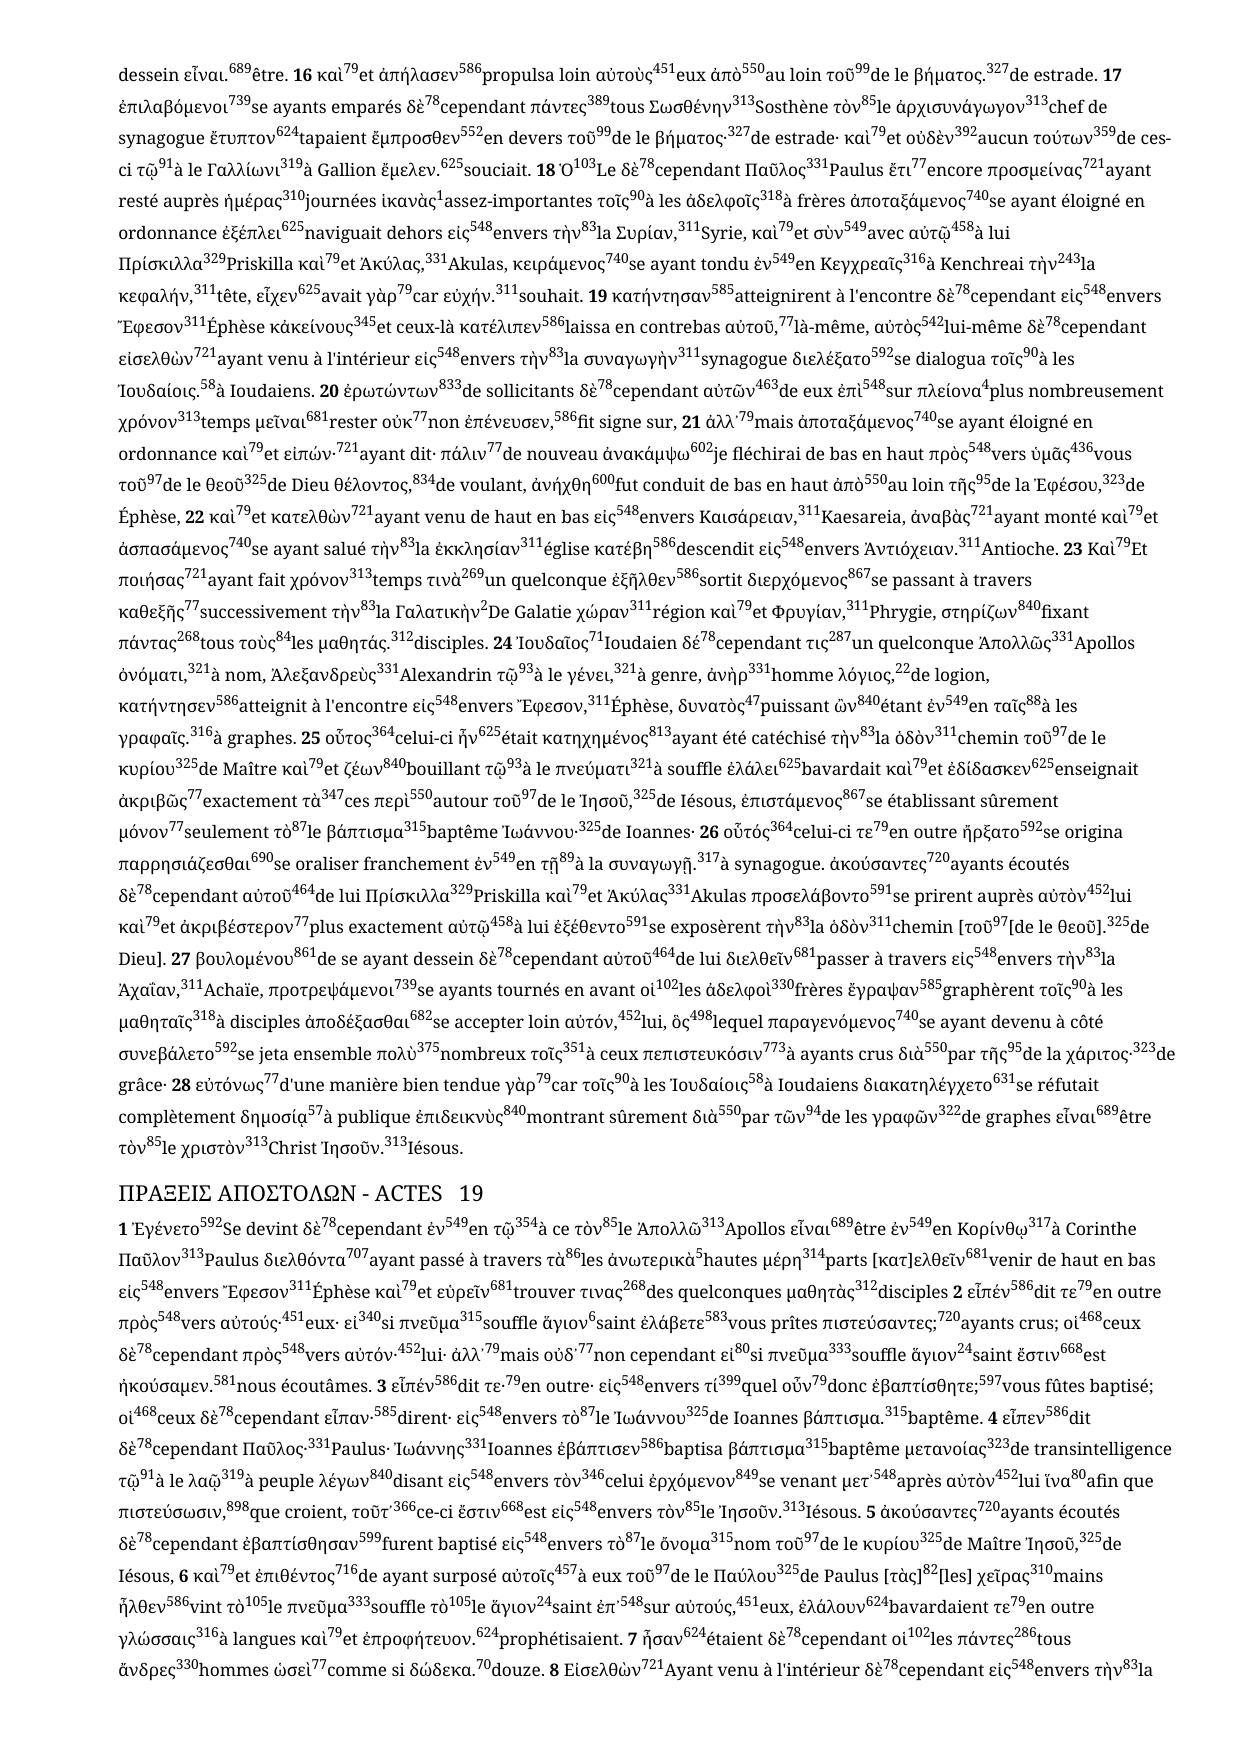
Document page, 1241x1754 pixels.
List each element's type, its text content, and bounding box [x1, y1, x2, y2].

text 1 Μετὰ548Après ταῦτα347ces-ci χωρισθεὶς760ayant été séparé ἐκ550hors τῶν94de les Ἀθηνῶν322de Athènes ἦλθεν586vint εἰς548envers Κόρινθον.311Corinthe. 2 καὶ79et εὑρών721ayant trouvé τινα269un quelconque Ἰουδαῖον53Ioudaien ὀνόματι321à nom Ἀκύλαν,313Akulas, Ποντικὸν32Pontique τῷ93à le γένει321à genre προσφάτως77récemment ἐληλυθότα770ayant venu ἀπὸ550au loin τῆς95de la Ἰταλίας323de Italie καὶ79et Πρίσκιλλαν311Priskilla γυναῖκα311femme αὐτοῦ,464de lui, διὰ548par le fait de τὸ348ce διατεταχέναι686avoir ordonné au-travers Κλαύδιον313Claudius χωρίζεσθαι692être séparé πάντας268tous τοὺς84les Ἰουδαίους52Ioudaiens ἀπὸ550au loin τῆς95de la Ῥώμης,323de Rome, προσῆλθεν586vint vers αὐτοῖς457à eux 3 καὶ79et διὰ548par le fait de τὸ87le ὁμότεχνον34même technicité εἶναι689être ἔμενεν625restait παρ᾽549à côté αὐτοῖς,457à eux, καὶ79et ἠργάζοντο·630se mettaient au travail· ἦσαν624étaient γὰρ79car σκηνοποιοὶ330faiseurs de tentes τῇ89à la τέχνῃ.317à technicité. 4 Διελέγετο631Se dialoguait δὲ78cependant ἐν549en τῇ89à la συναγωγῇ317à synagogue κατὰ548selon πᾶν271tout σάββατον315sabbat ἔπειθέν625persuadait τε79en outre Ἰουδαίους52Ioudaiens καὶ79et Ἕλληνας.312Hellèns. 5 Ὡς80Comme δὲ78cependant κατῆλθον585vinrent de haut en bas ἀπὸ550au loin τῆς95de la Μακεδονίας323de Macédoine ὅ103le τε79en outre Σιλᾶς331Silas καὶ79et ὁ103le Τιμόθεος,331Timotheos, συνείχετο636était tenu ensemble τῷ91à le λόγῳ319à discours ὁ103le Παῦλος331Paulus διαμαρτυρόμενος867se passant témoignage τοῖς90à les Ἰουδαίοις58à Ioudaiens εἶναι689être τὸν85le χριστὸν313Christ Ἰησοῦν.313Iésous. 6 ἀντιτασσομένων860de se ordonnançants contre δὲ78cependant αὐτῶν463de eux καὶ79et βλασφημούντων833de blasphémants ἐκτιναξάμενος740se ayant secoué dehors τὰ246les ἱμάτια314himations εἶπεν586dit πρὸς548vers αὐτούς·451eux· τὸ105le αἷμα333sang ὑμῶν441de vous ἐπὶ548sur τὴν83la κεφαλὴν311tête ὑμῶν·441de vous· καθαρὸς47pur ἐγὼ431moi ἀπὸ550au loin τοῦ358de celui νῦν77maintenant εἰς548envers τὰ86les ἔθνη314ethnies πορεύσομαι.608je m'irai. 7 καὶ79et μεταβὰς721ayant dépassé ἐκεῖθεν77de là εἰσῆλθεν586vint à l'intérieur εἰς548envers οἰκίαν311maison d'habitation τινὸς384de un quelconque ὀνόματι321à nom Τιτίου325de Titius Ἰούστου325de Ioustos σεβομένου861de se vénérant τὸν85le θεόν,313Dieu, οὗ492de lequel ἡ101la οἰκία329maison d'habitation ἦν625était συνομοροῦσα838étante limitrophe avec τῇ89à la συναγωγῇ.317à synagogue. 8 Κρίσπος331Krispos δὲ78cependant ὁ103le ἀρχισυνάγωγος331chef de synagogue ἐπίστευσεν586crut τῷ91à le κυρίῳ319à Maître σὺν549avec ὅλῳ275à tout entier τῷ91à le οἴκῳ319à maison αὐτοῦ,464de lui, καὶ79et πολλοὶ389nombreux τῶν96de les Κορινθίων324de Corinthiens ἀκούοντες839écoutants ἐπίστευον624croyaient καὶ79et ἐβαπτίζοντο.635étaient baptisé. 9 Εἶπεν586Dit δὲ78cependant ὁ103le κύριος331Maître ἐν549en νυκτὶ317à nuit δι᾽550par ὁράματος327de vision τῷ91à le Παύλῳ·319à Paulus· μὴ79ne pas φοβοῦ,574te effraie, ἀλλὰ79mais λάλει570bavarde καὶ79et μὴ77ne pas σιωπήσῃς,897que tu silences, 10 διότι80parce que ἐγώ431moi εἰμι664je suis μετὰ550avec σοῦ442de toi καὶ79et οὐδεὶς390aucun ἐπιθήσεταί612se surposera σοι439à toi τοῦ360de ce κακῶσαί681faire du mal σε,437toi, διότι80parce que λαός331peuple ἐστίν668est μοι420à moi πολὺς390nombreux ἐν549en τῇ89à la πόλει317à cité ταύτῃ.142à celle-ci. 11 Ἐκάθισεν586Assit δὲ78cependant ἐνιαυτὸν313année καὶ79et μῆνας312mois ἓξ178six διδάσκων840enseignant ἐν549en αὐτοῖς457à eux τὸν85le λόγον313discours τοῦ97de le θεοῦ.325de Dieu. 12 Γαλλίωνος325de Gallion δὲ78cependant ἀνθυπάτου325de proconsul ὄντος834de étant τῆς95de la Ἀχαΐας323de Achaïe κατεπέστησαν585présentèrent contre ὁμοθυμαδὸν77en même fureur οἱ102les Ἰουδαῖοι70Ioudaiens τῷ91à le Παύλῳ319à Paulus καὶ79et ἤγαγον585conduisirent αὐτὸν452lui ἐπὶ548sur τὸ87le βῆμα315estrade 13 λέγοντες839disants ὅτι80en ce que παρὰ548à côté τὸν85le νόμον313loi ἀναπείθει668persuade de bas en haut οὗτος364celui-ci τοὺς84les ἀνθρώπους312êtres humains σέβεσθαι690se vénérer τὸν85le θεόν.313Dieu. 14 μέλλοντος834de imminant δὲ78cependant τοῦ97de le Παύλου325de Paulus ἀνοίγειν689ouvrir τὸ247le στόμα315bouche εἶπεν586dit ὁ103le Γαλλίων331Gallion πρὸς548vers τοὺς84les Ἰουδαίους·52Ioudaiens· εἰ80si μὲν79certes ἦν625était ἀδίκημά333délit τι289un quelconque ἢ79ou ῥᾳδιούργημα333acte de travail facile πονηρόν,24méchant, ὦ304O Ἰουδαῖοι,75Ioudaiens, κατὰ548selon λόγον313discours ἂν340le cas échéant ἀνεσχόμην588je m'assumai ὑμῶν,441de vous, 15 εἰ80si δὲ78cependant ζητήματά332sujets de recherches ἐστιν668est περὶ550autour λόγου325de discours καὶ79et ὀνομάτων326de noms καὶ79et νόμου325de loi τοῦ492de celui καθ᾽548selon ὑμᾶς,436vous, ὄψεσθε609vous vous verrez αὐτοί·523vous-mêmes· κριτὴς331juge ἐγὼ431moi τούτων359de ces-ci οὐ77non βούλομαι670je m'ai dessein εἶναι.689être. 16 καὶ79et ἀπήλασεν586propulsa loin αὐτοὺς451eux ἀπὸ550au loin τοῦ99de le βήματος.327de estrade. 17 ἐπιλαβόμενοι739se ayants emparés δὲ78cependant πάντες389tous Σωσθένην313Sosthène τὸν85le ἀρχισυνάγωγον313chef de synagogue ἔτυπτον624tapaient ἔμπροσθεν552en devers τοῦ99de le βήματος·327de estrade· καὶ79et οὐδὲν392aucun τούτων359de ces-ci τῷ91à le Γαλλίωνι319à Gallion ἔμελεν.625souciait. 18 Ὁ103Le δὲ78cependant Παῦλος331Paulus ἔτι77encore προσμείνας721ayant resté auprès ἡμέρας310journées ἱκανὰς1assez-importantes τοῖς90à les ἀδελφοῖς318à frères ἀποταξάμενος740se ayant éloigné en ordonnance ἐξέπλει625naviguait dehors εἰς548envers τὴν83la Συρίαν,311Syrie, καὶ79et σὺν549avec αὐτῷ458à lui Πρίσκιλλα329Priskilla καὶ79et Ἀκύλας,331Akulas, κειράμενος740se ayant tondu ἐν549en Κεγχρεαῖς316à Kenchreai τὴν243la κεφαλήν,311tête, εἶχεν625avait γὰρ79car εὐχήν.311souhait. 19 κατήντησαν585atteignirent à l'encontre δὲ78cependant εἰς548envers Ἔφεσον311Éphèse κἀκείνους345et ceux-là κατέλιπεν586laissa en contrebas αὐτοῦ,77là-même, αὐτὸς542lui-même δὲ78cependant εἰσελθὼν721ayant venu à l'intérieur εἰς548envers τὴν83la συναγωγὴν311synagogue διελέξατο592se dialogua τοῖς90à les Ἰουδαίοις.58à Ioudaiens. 20 ἐρωτώντων833de sollicitants δὲ78cependant αὐτῶν463de eux ἐπὶ548sur πλείονα4plus nombreusement χρόνον313temps μεῖναι681rester οὐκ77non ἐπένευσεν,586fit signe sur, 21 ἀλλ᾽79mais ἀποταξάμενος740se ayant éloigné en ordonnance καὶ79et εἰπών·721ayant dit· πάλιν77de nouveau ἀνακάμψω602je fléchirai de bas en haut πρὸς548vers ὑμᾶς436vous τοῦ97de le θεοῦ325de Dieu θέλοντος,834de voulant, ἀνήχθη600fut conduit de bas en haut ἀπὸ550au loin τῆς95de la Ἐφέσου,323de Éphèse, 22 καὶ79et κατελθὼν721ayant venu de haut en bas εἰς548envers Καισάρειαν,311Kaesareia, ἀναβὰς721ayant monté καὶ79et ἀσπασάμενος740se ayant salué τὴν83la ἐκκλησίαν311église κατέβη586descendit εἰς548envers Ἀντιόχειαν.311Antioche. 23 Καὶ79Et ποιήσας721ayant fait χρόνον313temps τινὰ269un quelconque ἐξῆλθεν586sortit διερχόμενος867se passant à travers καθεξῆς77successivement τὴν83la Γαλατικὴν2De Galatie χώραν311région καὶ79et Φρυγίαν,311Phrygie, στηρίζων840fixant πάντας268tous τοὺς84les μαθητάς.312disciples. 24 Ἰουδαῖος71Ioudaien δέ78cependant τις287un quelconque Ἀπολλῶς331Apollos ὀνόματι,321à nom, Ἀλεξανδρεὺς331Alexandrin τῷ93à le γένει,321à genre, ἀνὴρ331homme λόγιος,22de logion, κατήντησεν586atteignit à l'encontre εἰς548envers Ἔφεσον,311Éphèse, δυνατὸς47puissant ὢν840étant ἐν549en ταῖς88à les γραφαῖς.316à graphes. 25 οὗτος364celui-ci ἦν625était κατηχημένος813ayant été catéchisé τὴν83la ὁδὸν311chemin τοῦ97de le κυρίου325de Maître καὶ79et ζέων840bouillant τῷ93à le πνεύματι321à souffle ἐλάλει625bavardait καὶ79et ἐδίδασκεν625enseignait ἀκριβῶς77exactement τὰ347ces περὶ550autour τοῦ97de le Ἰησοῦ,325de Iésous, ἐπιστάμενος867se établissant sûrement μόνον77seulement τὸ87le βάπτισμα315baptême Ἰωάννου·325de Ioannes· 26 οὗτός364celui-ci τε79en outre ἤρξατο592se origina παρρησιάζεσθαι690se oraliser franchement ἐν549en τῇ89à la συναγωγῇ.317à synagogue. ἀκούσαντες720ayants écoutés δὲ78cependant αὐτοῦ464de lui Πρίσκιλλα329Priskilla καὶ79et Ἀκύλας331Akulas προσελάβοντο591se prirent auprès αὐτὸν452lui καὶ79et ἀκριβέστερον77plus exactement αὐτῷ458à lui ἐξέθεντο591se exposèrent τὴν83la ὁδὸν311chemin [τοῦ97[de le θεοῦ].325de Dieu]. 27 βουλομένου861de se ayant dessein δὲ78cependant αὐτοῦ464de lui διελθεῖν681passer à travers εἰς548envers τὴν83la Ἀχαΐαν,311Achaïe, προτρεψάμενοι739se ayants tournés en avant οἱ102les ἀδελφοὶ330frères ἔγραψαν585graphèrent τοῖς90à les μαθηταῖς318à disciples ἀποδέξασθαι682se accepter loin αὐτόν,452lui, ὃς498lequel παραγενόμενος740se ayant devenu à côté συνεβάλετο592se jeta ensemble πολὺ375nombreux τοῖς351à ceux πεπιστευκόσιν773à ayants crus διὰ550par τῆς95de la χάριτος·323de grâce· 28 εὐτόνως77d'une manière bien tendue γὰρ79car τοῖς90à les Ἰουδαίοις58à Ioudaiens διακατηλέγχετο631se réfutait complètement δημοσίᾳ57à publique ἐπιδεικνὺς840montrant sûrement διὰ550par τῶν94de les γραφῶν322de graphes εἶναι689être τὸν85le χριστὸν313Christ Ἰησοῦν.313Iésous. [118, 59, 1181, 1160]
text 1 Ἐγένετο592Se devint δὲ78cependant ἐν549en τῷ354à ce τὸν85le Ἀπολλῶ313Apollos εἶναι689être ἐν549en Κορίνθῳ317à Corinthe Παῦλον313Paulus διελθόντα707ayant passé à travers τὰ86les ἀνωτερικὰ5hautes μέρη314parts [κατ]ελθεῖν681venir de haut en bas εἰς548envers Ἔφεσον311Éphèse καὶ79et εὑρεῖν681trouver τινας268des quelconques μαθητὰς312disciples 2 εἶπέν586dit τε79en outre πρὸς548vers αὐτούς·451eux· εἰ340si πνεῦμα315souffle ἅγιον6saint ἐλάβετε583vous prîtes πιστεύσαντες;720ayants crus; οἱ468ceux δὲ78cependant πρὸς548vers αὐτόν·452lui· ἀλλ᾽79mais οὐδ᾽77non cependant εἰ80si πνεῦμα333souffle ἅγιον24saint ἔστιν668est ἠκούσαμεν.581nous écoutâmes. 3 εἶπέν586dit τε·79en outre· εἰς548envers τί399quel οὖν79donc ἐβαπτίσθητε;597vous fûtes baptisé; οἱ468ceux δὲ78cependant εἶπαν·585dirent· εἰς548envers τὸ87le Ἰωάννου325de Ioannes βάπτισμα.315baptême. 4 εἶπεν586dit δὲ78cependant Παῦλος·331Paulus· Ἰωάννης331Ioannes ἐβάπτισεν586baptisa βάπτισμα315baptême μετανοίας323de transintelligence τῷ91à le λαῷ319à peuple λέγων840disant εἰς548envers τὸν346celui ἐρχόμενον849se venant μετ᾽548après αὐτὸν452lui ἵνα80afin que πιστεύσωσιν,898que croient, τοῦτ᾽366ce-ci ἔστιν668est εἰς548envers τὸν85le Ἰησοῦν.313Iésous. 5 ἀκούσαντες720ayants écoutés δὲ78cependant ἐβαπτίσθησαν599furent baptisé εἰς548envers τὸ87le ὄνομα315nom τοῦ97de le κυρίου325de Maître Ἰησοῦ,325de Iésous, 6 καὶ79et ἐπιθέντος716de ayant surposé αὐτοῖς457à eux τοῦ97de le Παύλου325de Paulus [τὰς]82[les] χεῖρας310mains ἦλθεν586vint τὸ105le πνεῦμα333souffle τὸ105le ἅγιον24saint ἐπ᾽548sur αὐτούς,451eux, ἐλάλουν624bavardaient τε79en outre γλώσσαις316à langues καὶ79et ἐπροφήτευον.624prophétisaient. 7 ἦσαν624étaient δὲ78cependant οἱ102les πάντες286tous ἄνδρες330hommes ὡσεὶ77comme si δώδεκα.70douze. 8 Εἰσελθὼν721Ayant venu à l'intérieur δὲ78cependant εἰς548envers τὴν83la συναγωγὴν311synagogue ἐπαρρησιάζετο631se oralisait franchement ἐπὶ548sur μῆνας312mois τρεῖς178trois διαλεγόμενος867se dialoguant καὶ79et πείθων840persuadant [τὰ]86[les] περὶ550autour τῆς95de la βασιλείας323de royauté τοῦ97de le θεοῦ.325de Dieu. 9 ὡς80comme δέ78cependant τινες389des quelconques ἐσκληρύνοντο635étaient durci καὶ79et ἠπείθουν624désobéissaient κακολογοῦντες839discourants en mal τὴν83la ὁδὸν311chemin ἐνώπιον552en devant τοῦ99de le πλήθους,327de multitude, ἀποστὰς721ayant dressé au loin ἀπ᾽550au loin αὐτῶν463de eux ἀφώρισεν586délimita au loin τοὺς84les μαθητὰς312disciples καθ᾽548selon ἡμέραν311journée διαλεγόμενος867se dialoguant ἐν549en τῇ89à la σχολῇ317à école Τυράννου.325de Tyrannos. 10 τοῦτο366ce-ci δὲ78cependant ἐγένετο592se devint ἐπὶ548sur ἔτη314ans δύο,180deux, ὥστε80de sorte que πάντας268tous τοὺς345ceux κατοικοῦντας821établissants maison d'habitation τὴν83la Ἀσίαν311Asie ἀκοῦσαι681écouter τὸν85le λόγον313discours τοῦ97de le κυρίου,325de Maître, Ἰουδαίους52Ioudaiens τε79en outre καὶ79et Ἕλληνας.312Hellèns. 11 Δυνάμεις310Puissances τε79en outre οὐ77non τὰς343celles τυχούσας704ayantes obtenues ὁ103le θεὸς331Dieu ἐποίει625faisait διὰ550par τῶν94de les χειρῶν322de mains Παύλου,325de Paulus, 12 ὥστε80de sorte que καὶ77aussi ἐπὶ548sur τοὺς345ceux ἀσθενοῦντας821étants infirme ἀποφέρεσθαι692être porté au loin ἀπὸ550au loin τοῦ97de le χρωτὸς325de peau αὐτοῦ464de lui σουδάρια314petits suaires ἢ79ou σιμικίνθια314jupons en ceinture très court καὶ79et ἀπαλλάσσεσθαι692être débarrassé ἀπ᾽550au loin αὐτῶν463de eux τὰς82les νόσους,310maladies, τά86les τε79en outre πνεύματα314souffles τὰ86les πονηρὰ5méchants ἐκπορεύεσθαι.690se aller au dehors. 13 Ἐπεχείρησαν585Mirent la main sur δέ78cependant τινες389des quelconques καὶ77aussi τῶν357de ceux περιερχομένων860de se allants autour Ἰουδαίων15de Ioudaiens ἐξορκιστῶν324de exorcistes ὀνομάζειν689nommer ἐπὶ548sur τοὺς345ceux ἔχοντας821ayants τὰ86les πνεύματα314souffles τὰ86les πονηρὰ5méchants τὸ87le ὄνομα315nom τοῦ97de le κυρίου325de Maître Ἰησοῦ325de Iésous λέγοντες·839disants· ὁρκίζω664je fais sermenter ὑμᾶς436vous τὸν85le Ἰησοῦν313Iésous ὃν480lequel Παῦλος331Paulus κηρύσσει.668annonce. 14 ἦσαν624étaient δέ78cependant τινος281de un quelconque Σκευᾶ325de Skeua Ἰουδαίου16de Ioudaien ἀρχιερέως325de chef sacrificateur ἑπτὰ196sept υἱοὶ330fils τοῦτο348ce-ci ποιοῦντες.839faisants. 15 ἀποκριθὲν762ayant été répondu δὲ78cependant τὸ105le πνεῦμα333souffle τὸ105le πονηρὸν24méchant εἶπεν586dit αὐτοῖς·457à eux· τὸν85le [μὲν]79[certes] Ἰησοῦν313Iésous γινώσκω664je connais καὶ79et τὸν85le Παῦλον313Paulus ἐπίσταμαι,670je m'établis sûrement, ὑμεῖς447vous δὲ78cependant τίνες409quels ἐστέ;665vous êtes; 16 καὶ79et ἐφαλόμενος740se ayant bondi sur ὁ103le ἄνθρωπος331être humain ἐπ᾽548sur αὐτοὺς451eux ἐν549en ᾧ486à lequel ἦν625était τὸ105le πνεῦμα333souffle τὸ105le πονηρόν,24méchant, κατακυριεύσας721ayant maîtrisé de haut en bas ἀμφοτέρων383de tous deux ἴσχυσεν586eut la ténacité κατ᾽550contre αὐτῶν463de eux ὥστε80de sorte que γυμνοὺς52nus καὶ79et τετραυματισμένους795ayants étés traumatisés ἐκφυγεῖν681fuir dehors ἐκ550hors τοῦ97de le οἴκου325de maison ἐκείνου.150de celui-là. 17 τοῦτο366ce-ci δὲ78cependant ἐγένετο592se devint γνωστὸν49connu πᾶσιν274à tous Ἰουδαίοις58à Ioudaiens τε79en outre καὶ79et Ἕλλησιν318à Hellèns τοῖς351à ceux κατοικοῦσιν827à établissants maison d'habitation τὴν83la Ἔφεσον311Éphèse καὶ79et ἐπέπεσεν586tomba dessus φόβος331effroi ἐπὶ548sur πάντας268tous αὐτοὺς451eux καὶ79et ἐμεγαλύνετο636était magnifié τὸ105le ὄνομα333nom τοῦ97de le κυρίου325de Maître Ἰησοῦ.325de Iésous. 18 Πολλοί389Nombreux τε79en outre τῶν357de ceux πεπιστευκότων777de ayants crus ἤρχοντο630se venaient ἐξομολογούμενοι866se avouants à l'excès καὶ79et ἀναγγέλλοντες839annonçants de bas en haut τὰς82les πράξεις310pratiques αὐτῶν.463de eux. 19 ἱκανοὶ70assez-importants δὲ78cependant τῶν357de ceux τὰ86les περίεργα54travaillés alentour πραξάντων715de ayants pratiqués συνενέγκαντες720ayants étés opportun τὰς242les βίβλους310bibles κατέκαιον624brûlaient complètement ἐνώπιον552en devant πάντων,383de tous, καὶ79et συνεψήφισαν585comptèrent ensemble τὰς82les τιμὰς310valeurs αὐτῶν461de elles καὶ79et εὗρον585trouvèrent ἀργυρίου327de objet d'argent μυριάδας310myriades πέντε.176cinq. 20 Οὕτως77Ainsi κατὰ548selon κράτος315force τοῦ97de le κυρίου325de Maître ὁ103le λόγος331discours ηὔξανεν625croissait καὶ79et ἴσχυεν.625avait la ténacité. 21 Ὡς80Comme δὲ78cependant ἐπληρώθη600fut fait plénitude ταῦτα,365ces-ci, ἔθετο592se posa ὁ103le Παῦλος331Paulus ἐν549en τῷ93à le πνεύματι321à souffle διελθὼν721ayant passé à travers τὴν83la Μακεδονίαν311Macédoine καὶ79et Ἀχαΐαν311Achaïe πορεύεσθαι690se aller εἰς548envers Ἱεροσόλυμα314Ierosoluma εἰπὼν721ayant dit ὅτι80en ce que μετὰ548après τὸ348ce γενέσθαι682se devenir με417moi ἐκεῖ77là δεῖ668attache de lien με417moi καὶ77aussi Ῥώμην311Rome ἰδεῖν.681voir. 22 ἀποστείλας721ayant envoyé δὲ78cependant εἰς548envers τὴν83la Μακεδονίαν311Macédoine δύο52deux τῶν357de ceux διακονούντων833de servants αὐτῷ,458à lui, Τιμόθεον313Timotheos καὶ79et Ἔραστον,313Érastos, αὐτὸς469lui ἐπέσχεν586eut sur χρόνον313temps εἰς548envers τὴν83la Ἀσίαν.311Asie. 23 Ἐγένετο592Se devint δὲ78cependant κατὰ548selon τὸν85le καιρὸν313moment ἐκεῖνον138celui-là τάραχος331trouble οὐκ77non ὀλίγος390peu περὶ550autour τῆς95de la ὁδοῦ.323de chemin. 24 Δημήτριος331Démétrios γάρ79car τις287un quelconque ὀνόματι,321à nom, ἀργυροκόπος,331batteur d’argent, ποιῶν840faisant ναοὺς312temples ἀργυροῦς3argentés Ἀρτέμιδος323de Artémis παρείχετο631se fournissait τοῖς90à les τεχνίταις318à techniciens οὐκ77non ὀλίγην267peu ἐργασίαν,311travaillance, 25 οὓς479lesquels συναθροίσας721ayant réuni ensemble καὶ77aussi τοὺς84les περὶ548autour τὰ86les τοιαῦτα347tels ἐργάτας312travailleurs εἶπεν·586dit· ἄνδρες,336hommes, ἐπίστασθε671vous vous établissez sûrement ὅτι80en ce que ἐκ550hors ταύτης148de celle-ci τῆς95de la ἐργασίας323de travaillance ἡ101la εὐπορία329prospérité ἡμῖν419à nous ἐστιν668est 26 καὶ79et θεωρεῖτε665vous observez καὶ79et ἀκούετε665vous écoutez ὅτι80en ce que οὐ77non μόνον77seulement Ἐφέσου323de Éphèse ἀλλὰ79mais σχεδὸν77presque πάσης279de toute τῆς95de la Ἀσίας323de Asie ὁ103le Παῦλος331Paulus οὗτος156celui-ci πείσας721ayant persuadé μετέστησεν586déplaça ἱκανὸν4assez-important ὄχλον313foule λέγων840disant ὅτι80en ce que οὐκ77non εἰσὶν667sont θεοὶ330dieux οἱ363ceux διὰ550par χειρῶν322de mains γινόμενοι.866se devenants. 27 οὐ77non μόνον77seulement δὲ78cependant τοῦτο366ce-ci κινδυνεύει668risque ἡμῖν419à nous τὸ87le μέρος315part εἰς548envers ἀπελεγμὸν313reproche loin ἐλθεῖν681venir ἀλλὰ79mais καὶ77aussi τὸ87le τῆς95de la μεγάλης14de grande θεᾶς323de déesse Ἀρτέμιδος323de Artémis ἱερὸν315sanctuaire εἰς548envers οὐθὲν375aucun λογισθῆναι,683être calculé, μέλλειν689imminer τε79en outre καὶ77aussi καθαιρεῖσθαι692être saisi du haut vers le bas τῆς95de la μεγαλειότητος323de magnificence αὐτῆς462de elle ἣν478laquelle ὅλη285toute entière ἡ101la Ἀσία329Asie καὶ79et ἡ101la οἰκουμένη329écoumène σέβεται.674se vénère. 28 Ἀκούσαντες720Ayants écoutés δὲ78cependant καὶ79et γενόμενοι739se ayants devenus πλήρεις46de plénitudes θυμοῦ325de fureur ἔκραζον624croassaient λέγοντες·839disants· μεγάλη45grande ἡ101la Ἄρτεμις329Artémis Ἐφεσίων.64de Éphésiens. 29 καὶ79et ἐπλήσθη600fut rempli ἡ101la πόλις329cité τῆς95de la συγχύσεως,323de confusion, ὥρμησάν585ruèrent τε79en outre ὁμοθυμαδὸν77en même fureur εἰς548envers τὸ87le θέατρον315théâtre συναρπάσαντες720ayants ravis avec Γάϊον313Gaios καὶ79et Ἀρίσταρχον313Aristarque Μακεδόνας,312Macédoniens, συνεκδήμους312compagnons de voyage Παύλου.325de Paulus. 30 Παύλου325de Paulus δὲ78cependant βουλομένου861de se ayant dessein εἰσελθεῖν681venir à l'intérieur εἰς548envers τὸν85le δῆμον313population οὐκ77non εἴων624concédaient αὐτὸν452lui οἱ102les μαθηταί·330disciples· 31 τινὲς286des quelconques δὲ78cependant καὶ77aussi τῶν96de les Ἀσιαρχῶν,324de Asiarques, ὄντες839étants αὐτῷ458à lui φίλοι,46amis, πέμψαντες720ayants mandés πρὸς548vers αὐτὸν452lui παρεκάλουν624appelaient à côté μὴ77ne pas δοῦναι681donner ἑαυτὸν528lui-même εἰς548envers τὸ87le θέατρον.315théâtre. 32 ἄλλοι389autres μὲν77certes οὖν79donc ἄλλο375autre τι271un quelconque ἔκραζον·624croassaient· ἦν625était γὰρ79car ἡ101la ἐκκλησία329église συγκεχυμένη811ayante étée versée ensemble dans la confusion καὶ79et οἱ102les πλείους389plus nombreusement οὐκ77non ᾔδεισαν658avaient su τίνος407de quel ἕνεκα552à cause συνεληλύθεισαν.658avaient venus ensemble. 33 ἐκ550hors δὲ78cependant τοῦ97de le ὄχλου325de foule συνεβίβασαν585concilièrent Ἀλέξανδρον,313Alexandre, προβαλόντων715de ayants jetés devant αὐτὸν452lui τῶν96de les Ἰουδαίων·64de Ioudaiens· ὁ103le δὲ78cependant Ἀλέξανδρος331Alexandre κατασείσας721ayant secoué de haut en bas τὴν243la χεῖρα311main ἤθελεν625voulait ἀπολογεῖσθαι690se apologiser τῷ91à le δήμῳ.319à population. 34 ἐπιγνόντες720ayants reconnus δὲ78cependant ὅτι80en ce que Ἰουδαῖός47Ioudaien ἐστιν,668est, φωνὴ329son de voix ἐγένετο592se devint μία69une ἐκ550hors πάντων383de tous ὡς77comme ἐπὶ548sur ὥρας310heures δύο176deux κραζόντων·833de croassants· μεγάλη285grande ἡ101la Ἄρτεμις329Artémis Ἐφεσίων.64de Éphésiens. 35 Καταστείλας721Ayant équipé de haut en bas δὲ78cependant ὁ103le γραμματεὺς331lettré τὸν85le ὄχλον313foule φησίν·668déclare· ἄνδρες336hommes Ἐφέσιοι,75Éphésiens, τίς410quel γάρ79car ἐστιν668est ἀνθρώπων324de êtres humains ὃς498lequel οὐ77non γινώσκει668connaît τὴν83la Ἐφεσίων64de Éphésiens πόλιν311cité νεωκόρον313néocore οὖσαν820étante τῆς95de la μεγάλης14de grande Ἀρτέμιδος323de Artémis καὶ79et τοῦ99de le διοπετοῦς;67de tombée de Zeus; 36 ἀναντιρρήτων43de incontestables οὖν79donc ὄντων835de étants τούτων359de ces-ci δέον842attachant de lien ἐστὶν668est ὑμᾶς436vous κατεσταλμένους795ayants étés équipés de haut en bas ὑπάρχειν689subsister καὶ79et μηδὲν375pas un προπετὲς55tombant en avant πράσσειν.689pratiquer. 37 ἠγάγετε583vous conduisîtes γὰρ79car τοὺς84les ἄνδρας312hommes τούτους137ceux-ci οὔτε79ni ἱεροσύλους52voleurs sacrilèges de temples οὔτε79ni βλασφημοῦντας821blasphémants τὴν83la θεὸν311déesse ἡμῶν.423de nous. 38 εἰ80si μὲν79certes οὖν79donc Δημήτριος331Démétrios καὶ79et οἱ102les σὺν549avec αὐτῷ458à lui τεχνῖται330techniciens ἔχουσιν667ont πρός548vers τινα373un quelconque λόγον,313discours, ἀγοραῖοι70appartenants aux agoras ἄγονται679sont conduits καὶ79et ἀνθύπατοί330proconsuls εἰσιν,667sont, ἐγκαλείτωσαν571appellent en accusation ἀλλήλοις.502à les uns les autres. 39 εἰ80si δέ78cependant τι375un quelconque περὶ550autour ἑτέρων383de autres-différents ἐπιζητεῖτε,665vous cherchez davantage, ἐν549en τῇ89à la ἐννόμῳ8à dans la loi ἐκκλησίᾳ317à église ἐπιλυθήσεται.619sera expliqué. 40 καὶ77aussi γὰρ79car κινδυνεύομεν663nous risquons ἐγκαλεῖσθαι692être appelé en accusation στάσεως323de dressement περὶ550autour τῆς356de celle σήμερον,77aujourd'hui, μηδενὸς386de pas un αἰτίου67de auteur ὑπάρχοντος836de subsistant περὶ550autour οὗ494de lequel [οὐ]77[non] δυνησόμεθα607nous nous pourrons ἀποδοῦναι681redonner λόγον313discours περὶ550autour τῆς95de la συστροφῆς323de torsion ensemble ταύτης.148de celle-ci. καὶ79et ταῦτα347ces-ci εἰπὼν721ayant dit ἀπέλυσεν586délia au loin τὴν83la ἐκκλησίαν.311église. [118, 1212, 1181, 1682]
text ΠΡΑΞΕΙΣ ΑΠΟΣΤΟΛΩΝ - ACTES 19 [118, 1178, 1181, 1208]
